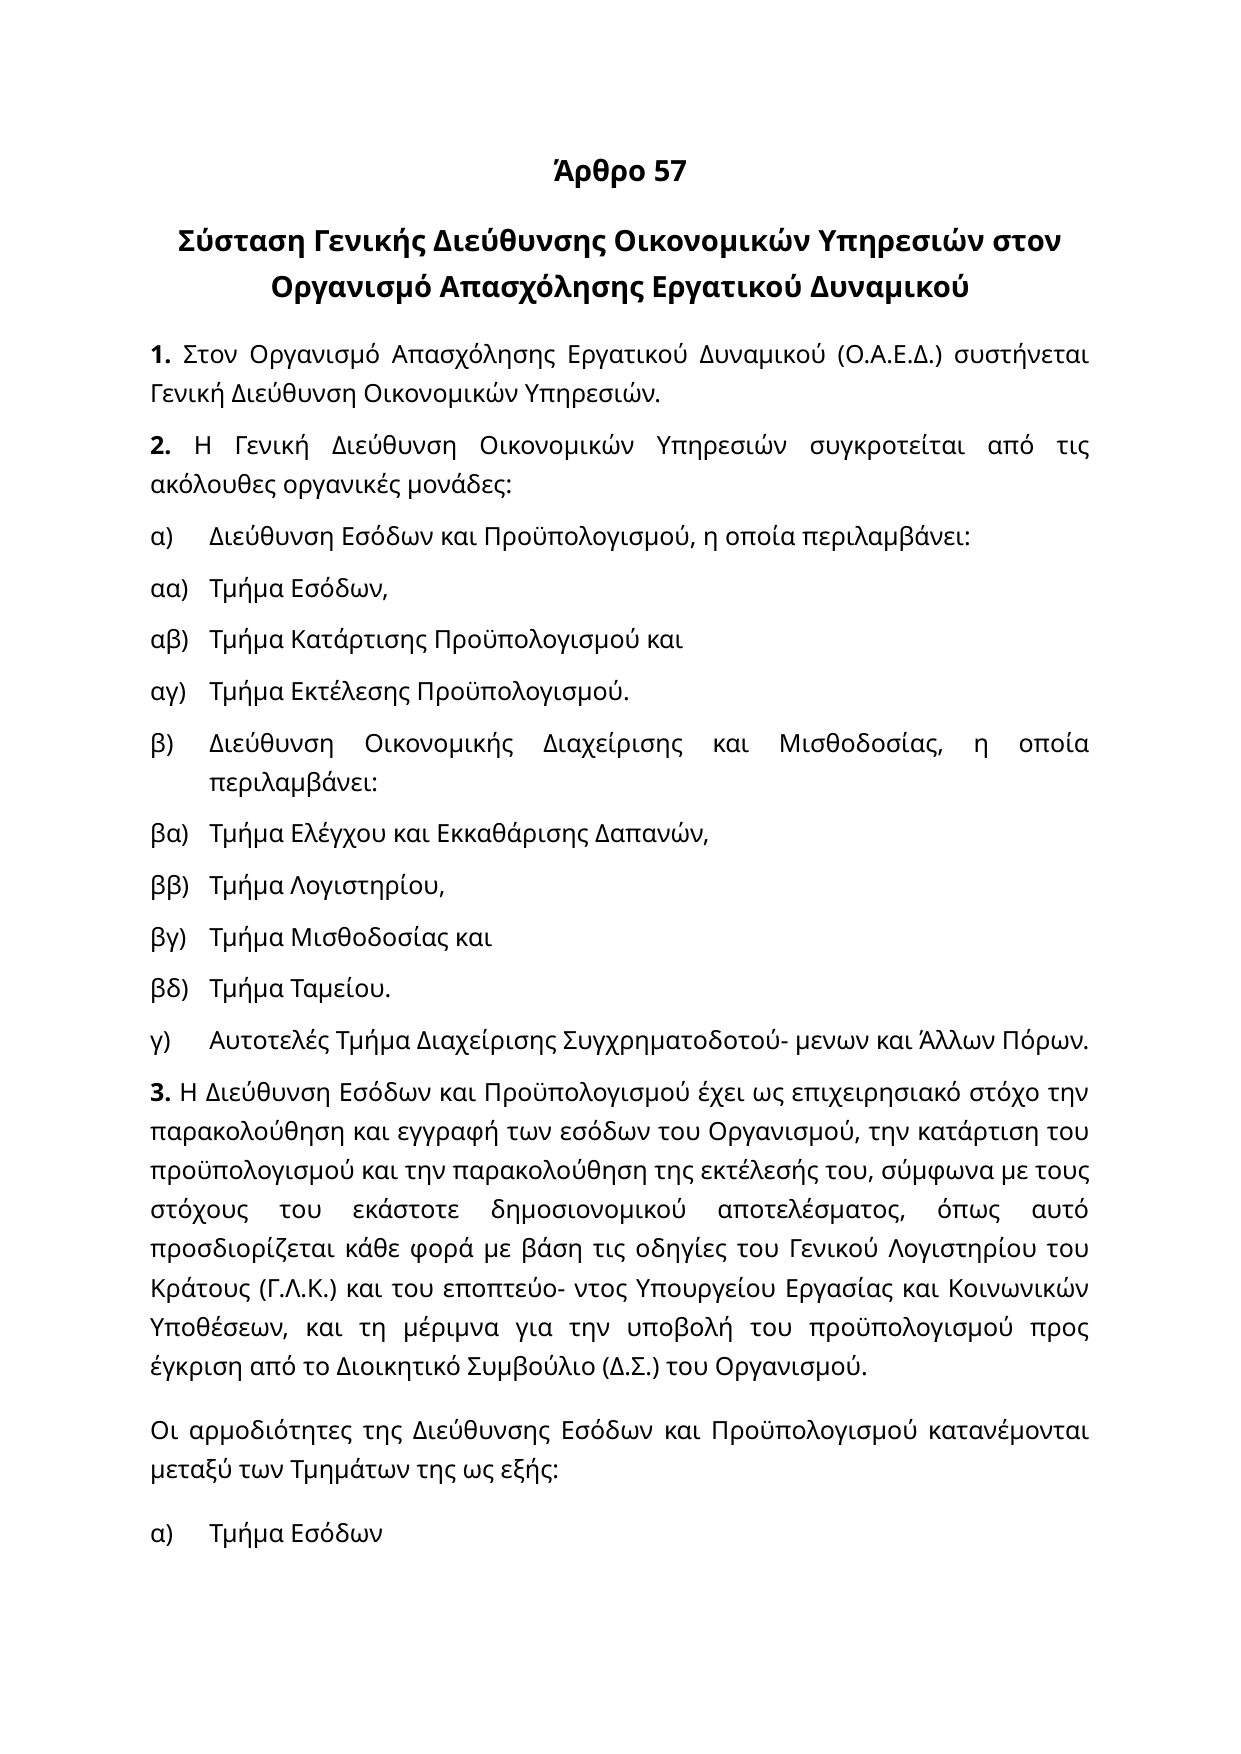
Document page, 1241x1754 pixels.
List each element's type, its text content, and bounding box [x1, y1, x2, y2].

subtitle Σύσταση Γενικής Διεύθυνσης Οικονομικών Υπηρεσιών στον Οργανισμό Απασχόλησης Εργατικού Δυναμικού [150, 221, 1090, 306]
list ββ) Τμήμα Λογιστηρίου, [150, 868, 1090, 902]
list βδ) Τμήμα Ταμείου. [150, 971, 1090, 1005]
list αα) Τμήμα Εσόδων, [150, 570, 1090, 604]
subtitle Άρθρο 57 [150, 150, 1090, 190]
list α) Τμήμα Εσόδων [150, 1516, 1090, 1550]
text 2. Η Γενική Διεύθυνση Οικονομικών Υπηρεσιών συγκροτείται από τις ακόλουθες οργανικές μονάδες: [150, 428, 1090, 501]
text 1. Στον Οργανισμό Απασχόλησης Εργατικού Δυναμικού (Ο.Α.Ε.Δ.) συστήνεται Γενική Διεύθυνση Οικονομικών Υπηρεσιών. [150, 337, 1090, 410]
list αγ) Τμήμα Εκτέλεσης Προϋπολογισμού. [150, 673, 1090, 708]
list β) Διεύθυνση Οικονομικής Διαχείρισης και Μισθοδοσίας, η οποία περιλαμβάνει: [150, 725, 1090, 798]
text 3. Η Διεύθυνση Εσόδων και Προϋπολογισμού έχει ως επιχειρησιακό στόχο την παρακολούθηση και εγγραφή των εσόδων του Οργανισμού, την κατάρτιση του προϋπολογισμού και την παρακολούθηση της εκτέλεσής του, σύμφωνα με τους στόχους του εκάστοτε δημοσιονομικού αποτελέσματος, όπως αυτό προσδιορίζεται κάθε φορά με βάση τις οδηγίες του Γενικού Λογιστηρίου του Κράτους (Γ.Λ.Κ.) και του εποπτεύο- ντος Υπουργείου Εργασίας και Κοινωνικών Υποθέσεων, και τη μέριμνα για την υποβολή του προϋπολογισμού προς έγκριση από το Διοικητικό Συμβούλιο (Δ.Σ.) του Οργανισμού. [150, 1074, 1090, 1383]
list α) Διεύθυνση Εσόδων και Προϋπολογισμού, η οποία περιλαμβάνει: [150, 518, 1090, 553]
list βγ) Τμήμα Μισθοδοσίας και [150, 919, 1090, 953]
list αβ) Τμήμα Κατάρτισης Προϋπολογισμού και [150, 622, 1090, 656]
text Οι αρμοδιότητες της Διεύθυνσης Εσόδων και Προϋπολογισμού κατανέμονται μεταξύ των Τμημάτων της ως εξής: [150, 1413, 1090, 1486]
list βα) Τμήμα Ελέγχου και Εκκαθάρισης Δαπανών, [150, 816, 1090, 850]
list γ) Αυτοτελές Τμήμα Διαχείρισης Συγχρηματοδοτού- μενων και Άλλων Πόρων. [150, 1023, 1090, 1057]
